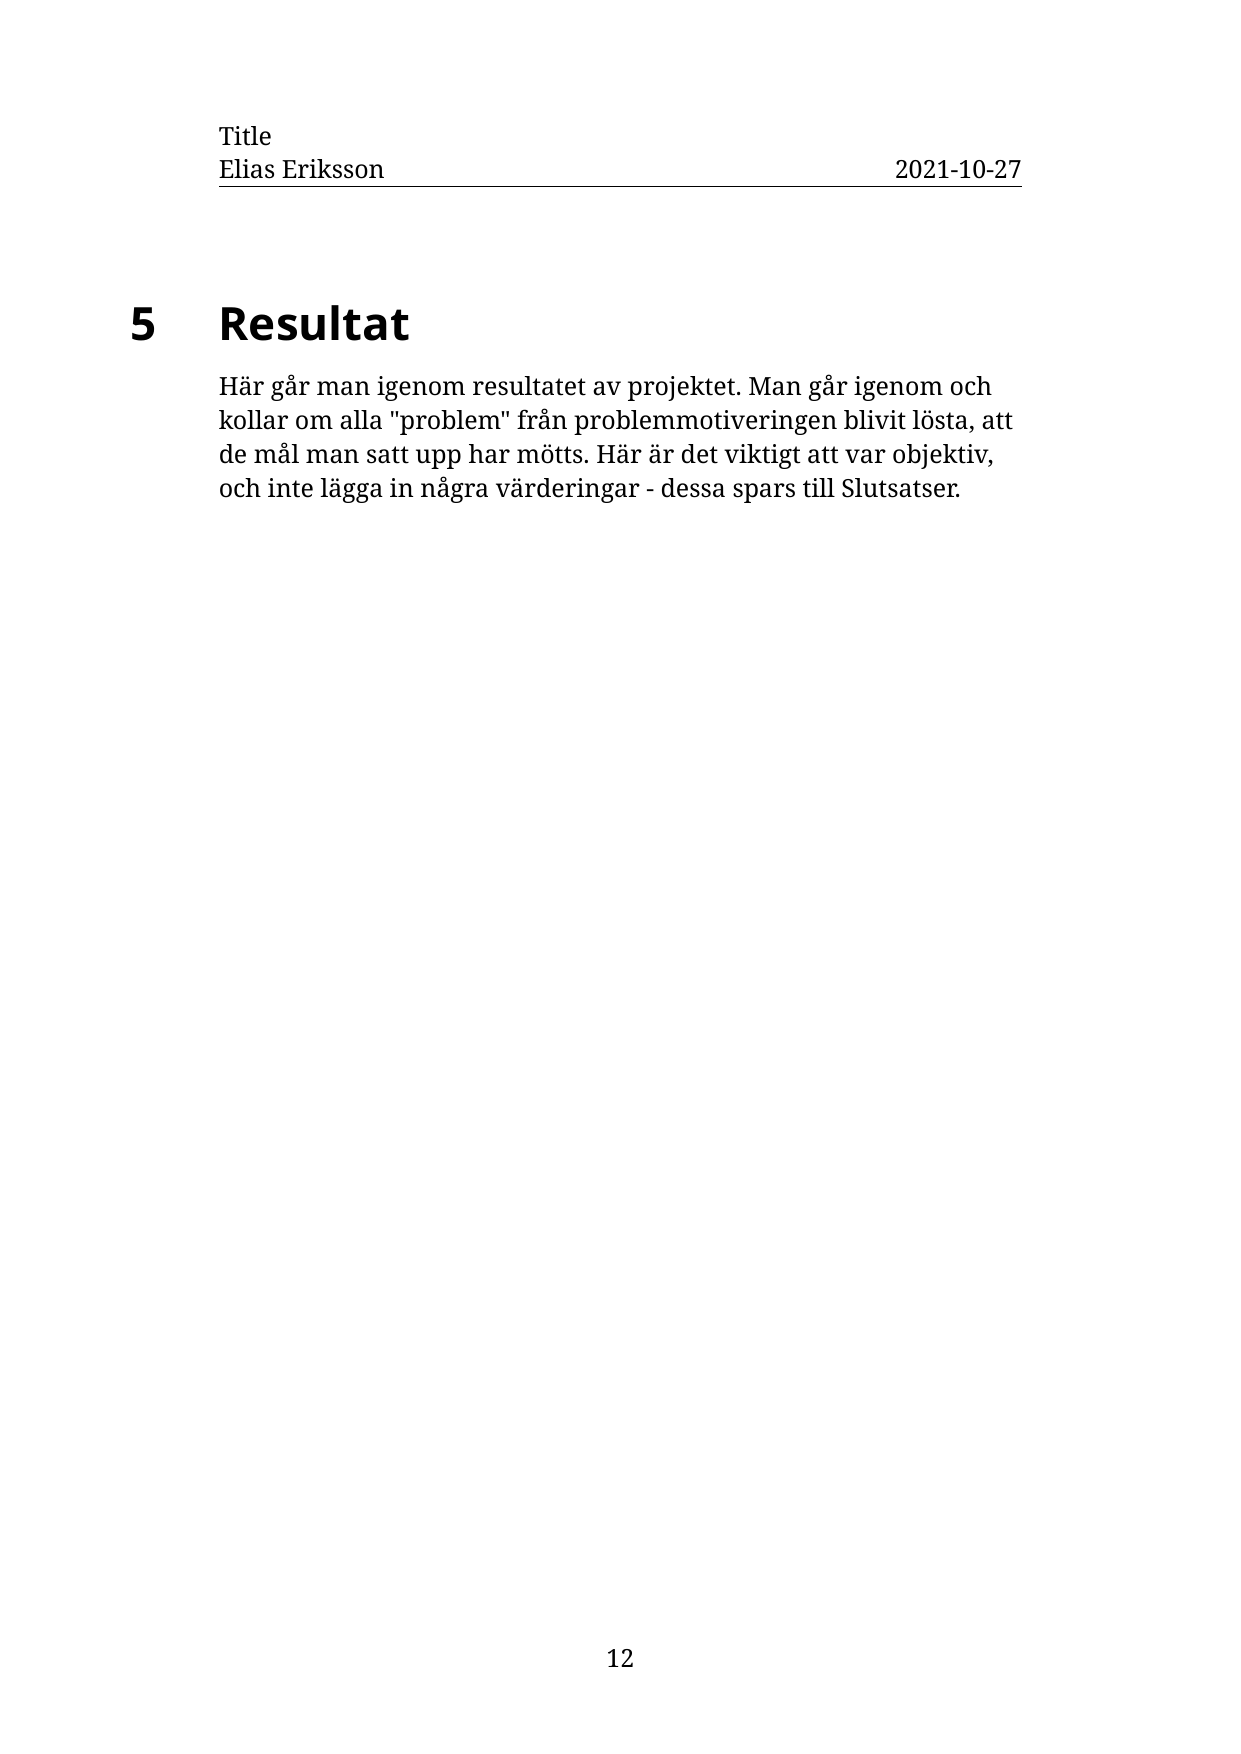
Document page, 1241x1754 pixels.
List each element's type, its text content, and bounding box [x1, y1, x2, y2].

text Här går man igenom resultatet av projektet. Man går igenom och kollar om alla "problem" från problemmotiveringen blivit lösta, att de mål man satt upp har mötts. Här är det viktigt att var objektiv, och inte lägga in några värderingar - dessa spars till Slutsatser. [218, 369, 1022, 505]
subtitle Resultat [130, 291, 1022, 353]
